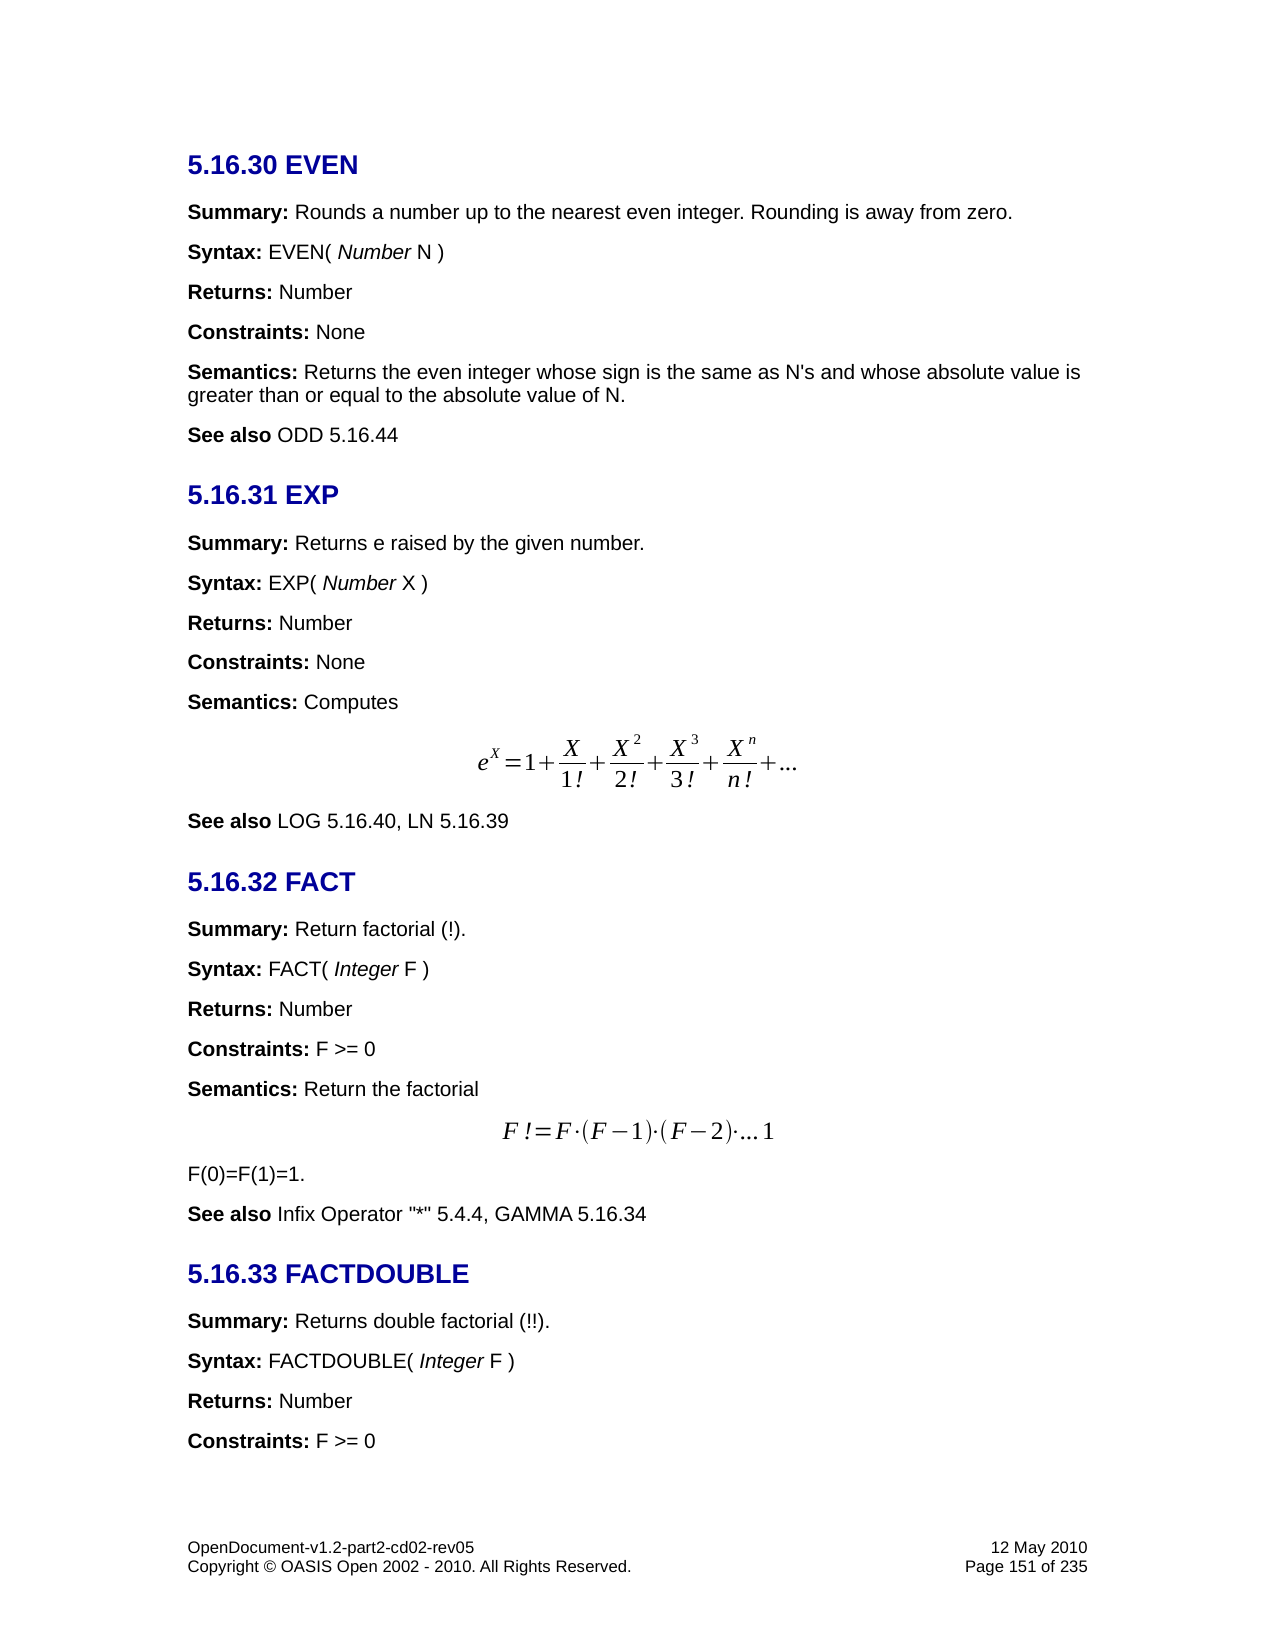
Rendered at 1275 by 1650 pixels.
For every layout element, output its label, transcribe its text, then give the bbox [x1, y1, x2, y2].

text Returns: Number [187, 998, 1088, 1021]
text Syntax: FACT( Integer F ) [187, 958, 1088, 981]
subtitle EXP [187, 480, 1088, 511]
text Returns: Number [187, 1390, 1088, 1413]
text Semantics: Computes [187, 691, 1088, 714]
text Summary: Returns e raised by the given number. [187, 531, 1088, 554]
subtitle FACT [187, 867, 1088, 897]
subtitle EVEN [187, 150, 1088, 180]
text Semantics: Returns the even integer whose sign is the same as N's and whose absolute value is greater than or equal to the absolute value of N. [187, 361, 1088, 407]
text Summary: Returns double factorial (!!). [187, 1310, 1088, 1333]
text Syntax: EXP( Number X ) [187, 571, 1088, 594]
text Summary: Rounds a number up to the nearest even integer. Rounding is away from zero. [187, 201, 1088, 224]
text Constraints: None [187, 321, 1088, 344]
text Summary: Return factorial (!). [187, 918, 1088, 941]
text Returns: Number [187, 611, 1088, 634]
text Returns: Number [187, 281, 1088, 304]
text See also ODD 5.16.44 [187, 424, 1088, 447]
text See also LOG 5.16.40, LN 5.16.39 [187, 810, 1088, 833]
text Constraints: F >= 0 [187, 1430, 1088, 1453]
text Semantics: Return the factorial [187, 1077, 1088, 1101]
text F(0)=F(1)=1. [187, 1162, 1088, 1186]
text Syntax: FACTDOUBLE( Integer F ) [187, 1350, 1088, 1373]
subtitle FACTDOUBLE [187, 1259, 1088, 1289]
text Constraints: F >= 0 [187, 1037, 1088, 1061]
text Constraints: None [187, 651, 1088, 674]
text See also Infix Operator "*" 5.4.4, GAMMA 5.16.34 [187, 1202, 1088, 1226]
text Syntax: EVEN( Number N ) [187, 241, 1088, 264]
